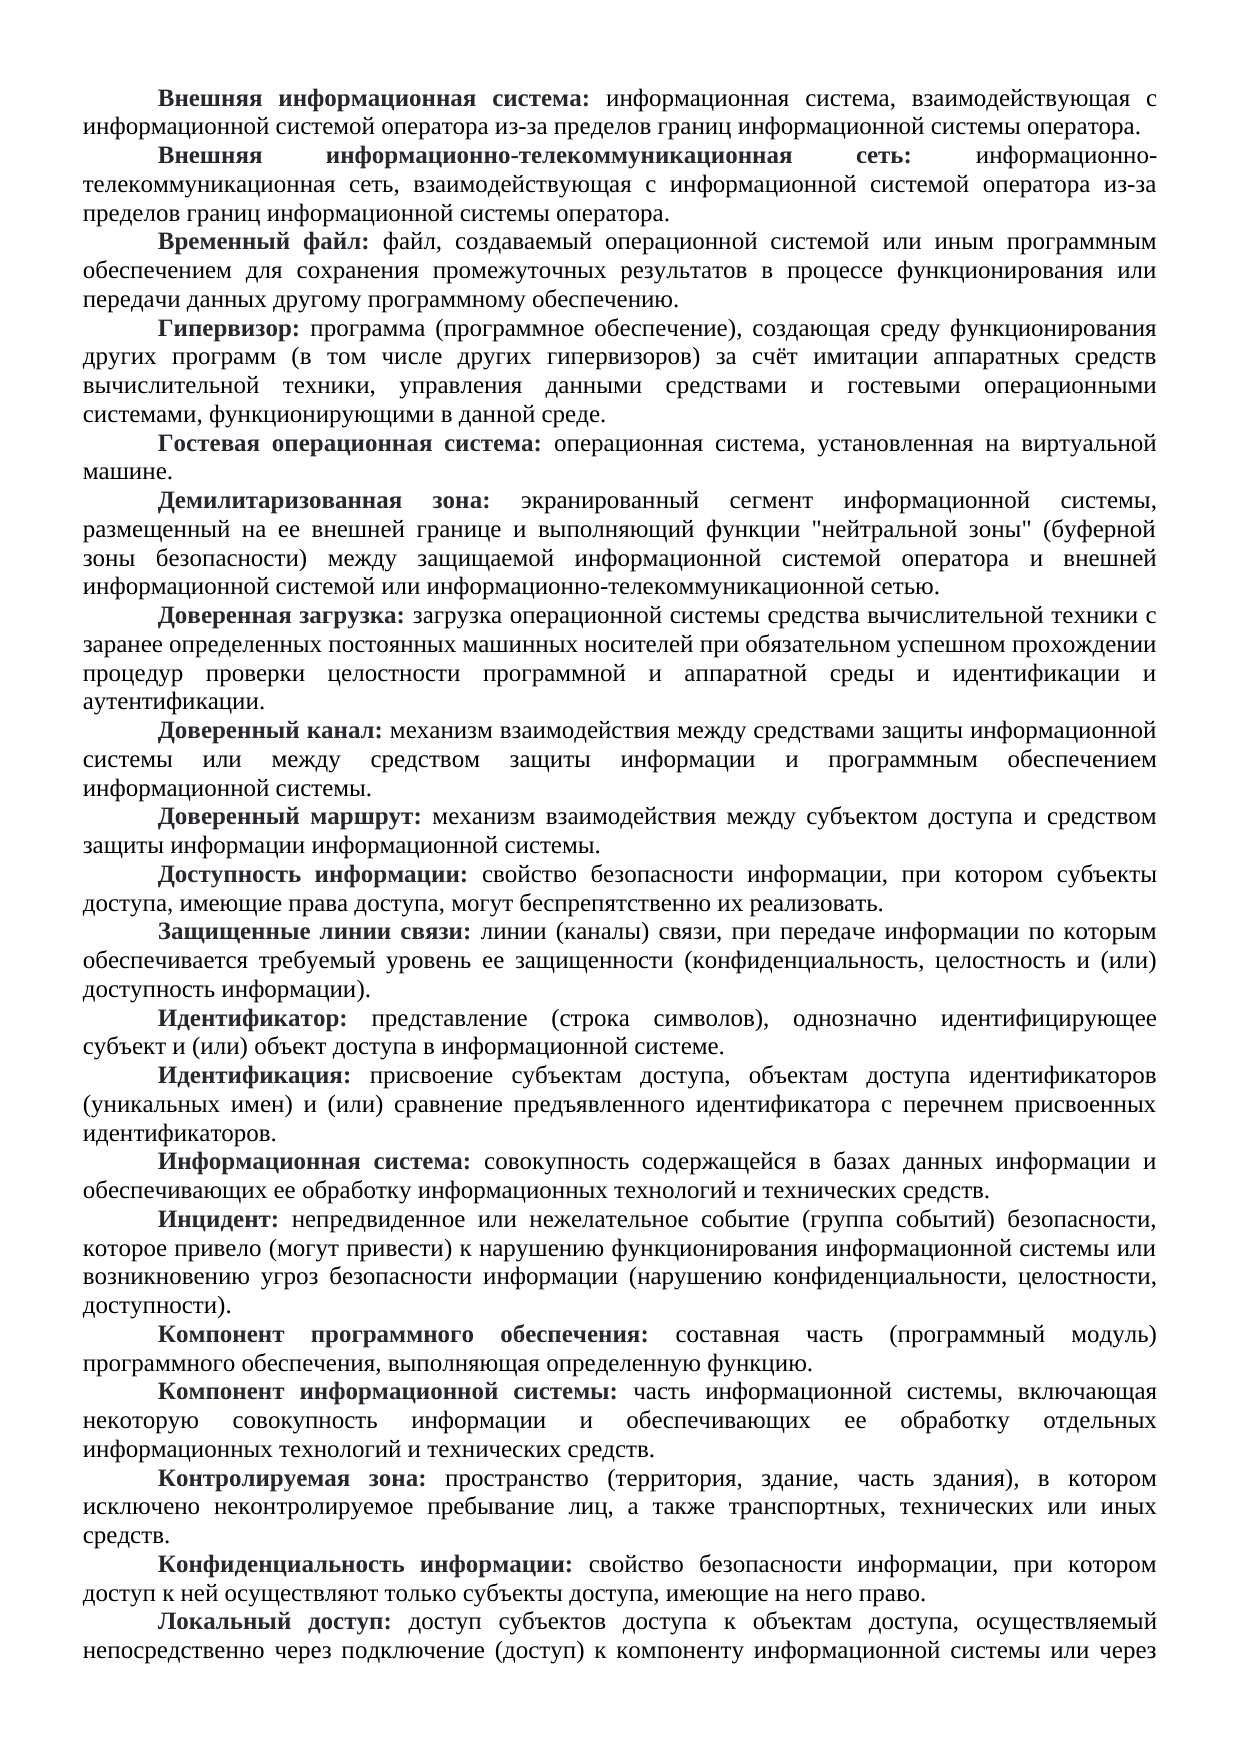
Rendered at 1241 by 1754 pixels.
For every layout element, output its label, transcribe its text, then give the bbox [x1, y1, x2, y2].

text Локальный доступ: доступ субъектов доступа к объектам доступа, осуществляемый непосредственно через подключение (доступ) к компоненту информационной системы или через [83, 1606, 1157, 1664]
text Гостевая операционная система: операционная система, установленная на виртуальной машине. [83, 428, 1157, 485]
text Конфиденциальность информации: свойство безопасности информации, при котором доступ к ней осуществляют только субъекты доступа, имеющие на него право. [83, 1549, 1157, 1606]
text Демилитаризованная зона: экранированный сегмент информационной системы, размещенный на ее внешней границе и выполняющий функции "нейтральной зоны" (буферной зоны безопасности) между защищаемой информационной системой оператора и внешней информационной системой или информационно-телекоммуникационной сетью. [83, 485, 1157, 600]
text Контролируемая зона: пространство (территория, здание, часть здания), в котором исключено неконтролируемое пребывание лиц, а также транспортных, технических или иных средств. [83, 1463, 1157, 1549]
text Внешняя информационная система: информационная система, взаимодействующая с информационной системой оператора из-за пределов границ информационной системы оператора. [83, 83, 1157, 140]
text Информационная система: совокупность содержащейся в базах данных информации и обеспечивающих ее обработку информационных технологий и технических средств. [83, 1146, 1157, 1204]
text Компонент программного обеспечения: составная часть (программный модуль) программного обеспечения, выполняющая определенную функцию. [83, 1319, 1157, 1376]
text Компонент информационной системы: часть информационной системы, включающая некоторую совокупность информации и обеспечивающих ее обработку отдельных информационных технологий и технических средств. [83, 1376, 1157, 1463]
text Защищенные линии связи: линии (каналы) связи, при передаче информации по которым обеспечивается требуемый уровень ее защищенности (конфиденциальность, целостность и (или) доступность информации). [83, 916, 1157, 1003]
text Внешняя информационно-телекоммуникационная сеть: информационно-телекоммуникационная сеть, взаимодействующая с информационной системой оператора из-за пределов границ информационной системы оператора. [83, 140, 1157, 226]
text Идентификация: присвоение субъектам доступа, объектам доступа идентификаторов (уникальных имен) и (или) сравнение предъявленного идентификатора с перечнем присвоенных идентификаторов. [83, 1060, 1157, 1146]
text Доступность информации: свойство безопасности информации, при котором субъекты доступа, имеющие права доступа, могут беспрепятственно их реализовать. [83, 859, 1157, 916]
text Идентификатор: представление (строка символов), однозначно идентифицирующее субъект и (или) объект доступа в информационной системе. [83, 1003, 1157, 1060]
text Доверенный канал: механизм взаимодействия между средствами защиты информационной системы или между средством защиты информации и программным обеспечением информационной системы. [83, 715, 1157, 801]
text Инцидент: непредвиденное или нежелательное событие (группа событий) безопасности, которое привело (могут привести) к нарушению функционирования информационной системы или возникновению угроз безопасности информации (нарушению конфиденциальности, целостности, доступности). [83, 1204, 1157, 1319]
text Временный файл: файл, создаваемый операционной системой или иным программным обеспечением для сохранения промежуточных результатов в процессе функционирования или передачи данных другому программному обеспечению. [83, 226, 1157, 313]
text Доверенная загрузка: загрузка операционной системы средства вычислительной техники с заранее определенных постоянных машинных носителей при обязательном успешном прохождении процедур проверки целостности программной и аппаратной среды и идентификации и аутентификации. [83, 600, 1157, 715]
text Доверенный маршрут: механизм взаимодействия между субъектом доступа и средством защиты информации информационной системы. [83, 801, 1157, 859]
text Гипервизор: программа (программное обеспечение), создающая среду функционирования других программ (в том числе других гипервизоров) за счёт имитации аппаратных средств вычислительной техники, управления данными средствами и гостевыми операционными системами, функционирующими в данной среде. [83, 313, 1157, 428]
